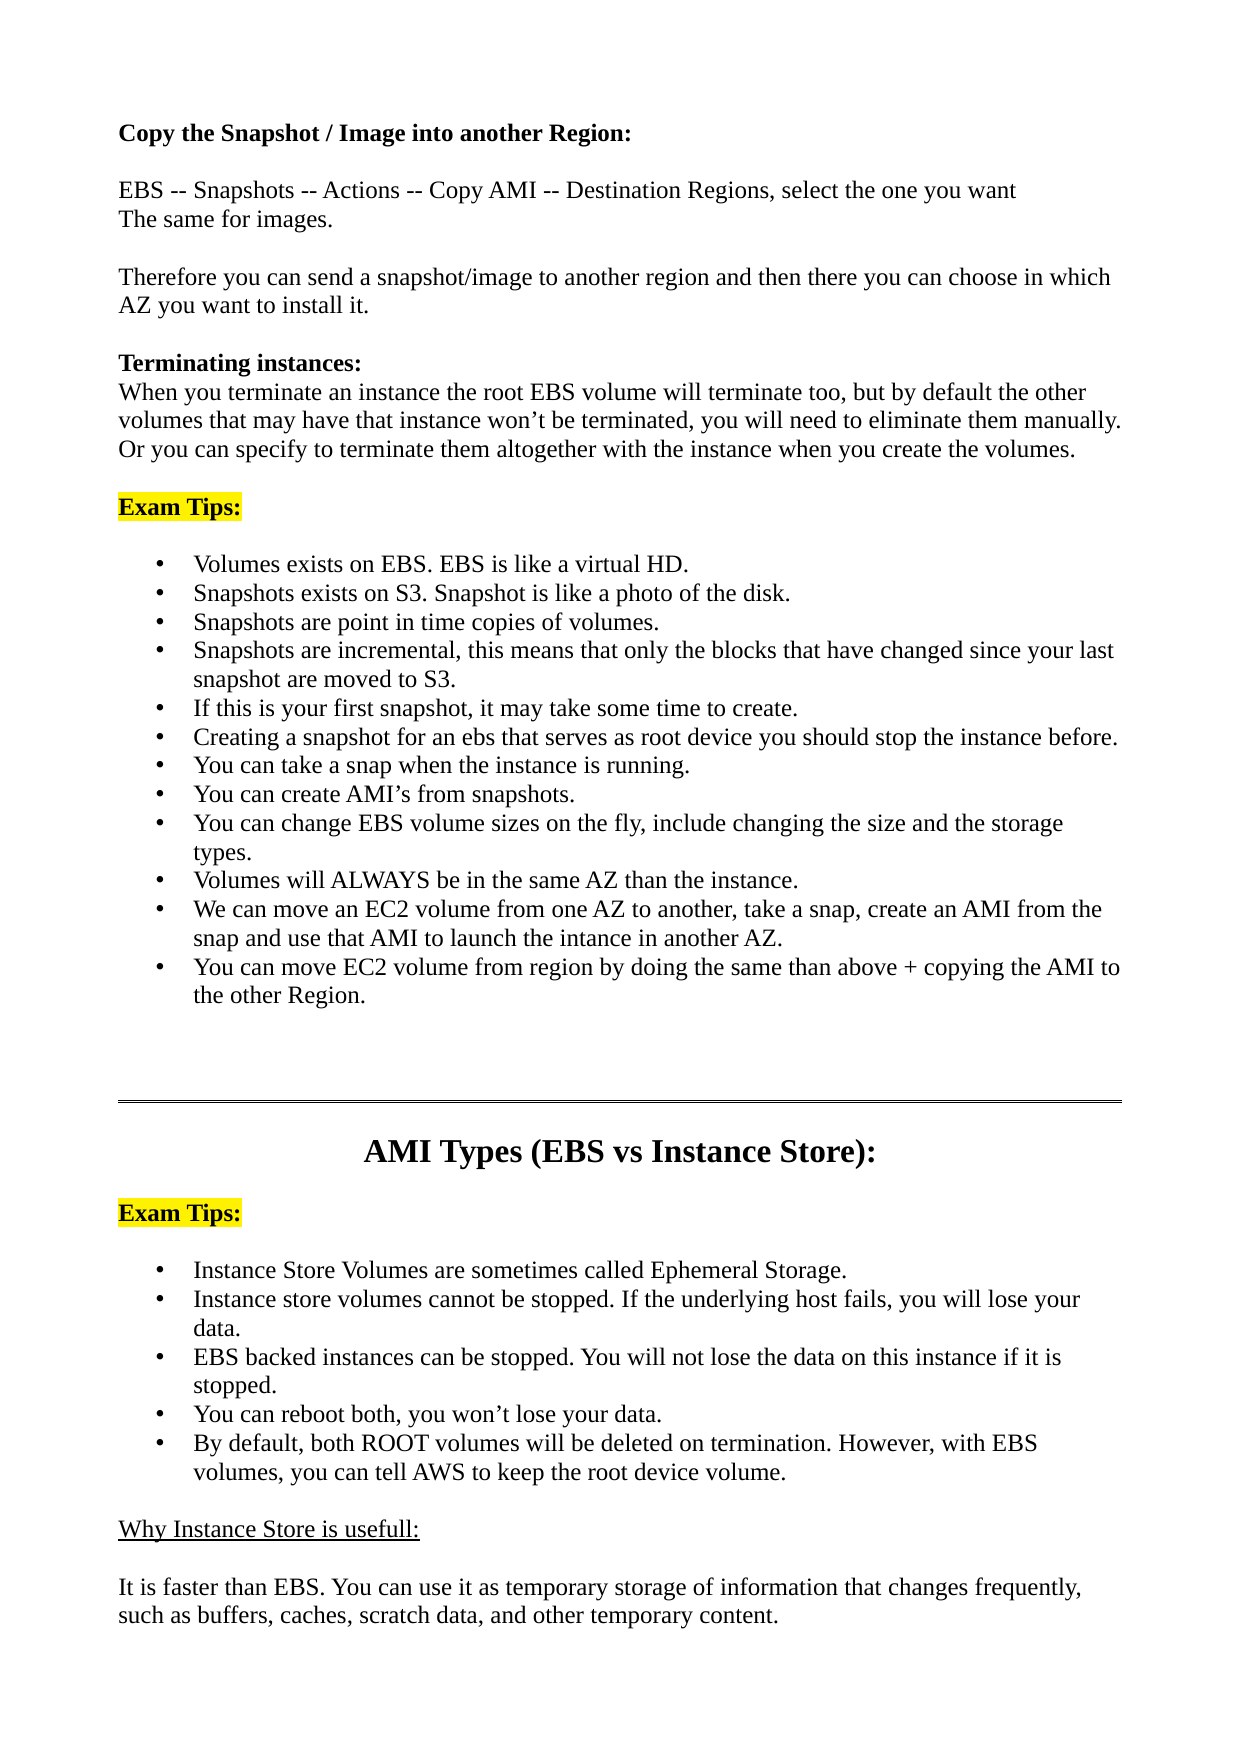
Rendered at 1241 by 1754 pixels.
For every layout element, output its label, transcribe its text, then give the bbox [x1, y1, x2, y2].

list If this is your first snapshot, it may take some time to create. [156, 693, 1122, 722]
text Copy the Snapshot / Image into another Region: [118, 118, 1122, 147]
text When you terminate an instance the root EBS volume will terminate too, but by default the other volumes that may have that instance won’t be terminated, you will need to eliminate them manually. [118, 377, 1122, 434]
text EBS -- Snapshots -- Actions -- Copy AMI -- Destination Regions, select the one you want [118, 176, 1122, 204]
list Snapshots are point in time copies of volumes. [156, 607, 1122, 636]
list Snapshots are incremental, this means that only the blocks that have changed since your last snapshot are moved to S3. [156, 636, 1122, 693]
text It is faster than EBS. You can use it as temporary storage of information that changes frequently, such as buffers, caches, scratch data, and other temporary content. [118, 1572, 1122, 1629]
list Instance Store Volumes are sometimes called Ephemeral Storage. [156, 1256, 1122, 1284]
text Or you can specify to terminate them altogether with the instance when you create the volumes. [118, 434, 1122, 463]
list Volumes will ALWAYS be in the same AZ than the instance. [156, 866, 1122, 894]
text Terminating instances: [118, 348, 1122, 377]
text The same for images. [118, 204, 1122, 233]
list You can change EBS volume sizes on the fly, include changing the size and the storage types. [156, 808, 1122, 866]
list We can move an EC2 volume from one AZ to another, take a snap, create an AMI from the snap and use that AMI to launch the intance in another AZ. [156, 894, 1122, 952]
list By default, both ROOT volumes will be deleted on termination. However, with EBS volumes, you can tell AWS to keep the root device volume. [156, 1428, 1122, 1486]
list Volumes exists on EBS. EBS is like a virtual HD. [156, 549, 1122, 578]
list EBS backed instances can be stopped. You will not lose the data on this instance if it is stopped. [156, 1342, 1122, 1399]
list You can take a snap when the instance is running. [156, 751, 1122, 779]
list You can create AMI’s from snapshots. [156, 779, 1122, 808]
list You can move EC2 volume from region by doing the same than above + copying the AMI to the other Region. [156, 952, 1122, 1009]
text AMI Types (EBS vs Instance Store): [118, 1131, 1122, 1169]
list You can reboot both, you won’t lose your data. [156, 1399, 1122, 1428]
text Therefore you can send a snapshot/image to another region and then there you can choose in which AZ you want to install it. [118, 262, 1122, 319]
text Why Instance Store is usefull: [118, 1514, 1122, 1543]
list Creating a snapshot for an ebs that serves as root device you should stop the instance before. [156, 722, 1122, 751]
text Exam Tips: [118, 492, 1122, 521]
list Snapshots exists on S3. Snapshot is like a photo of the disk. [156, 578, 1122, 607]
text Exam Tips: [118, 1198, 1122, 1227]
list Instance store volumes cannot be stopped. If the underlying host fails, you will lose your data. [156, 1284, 1122, 1342]
